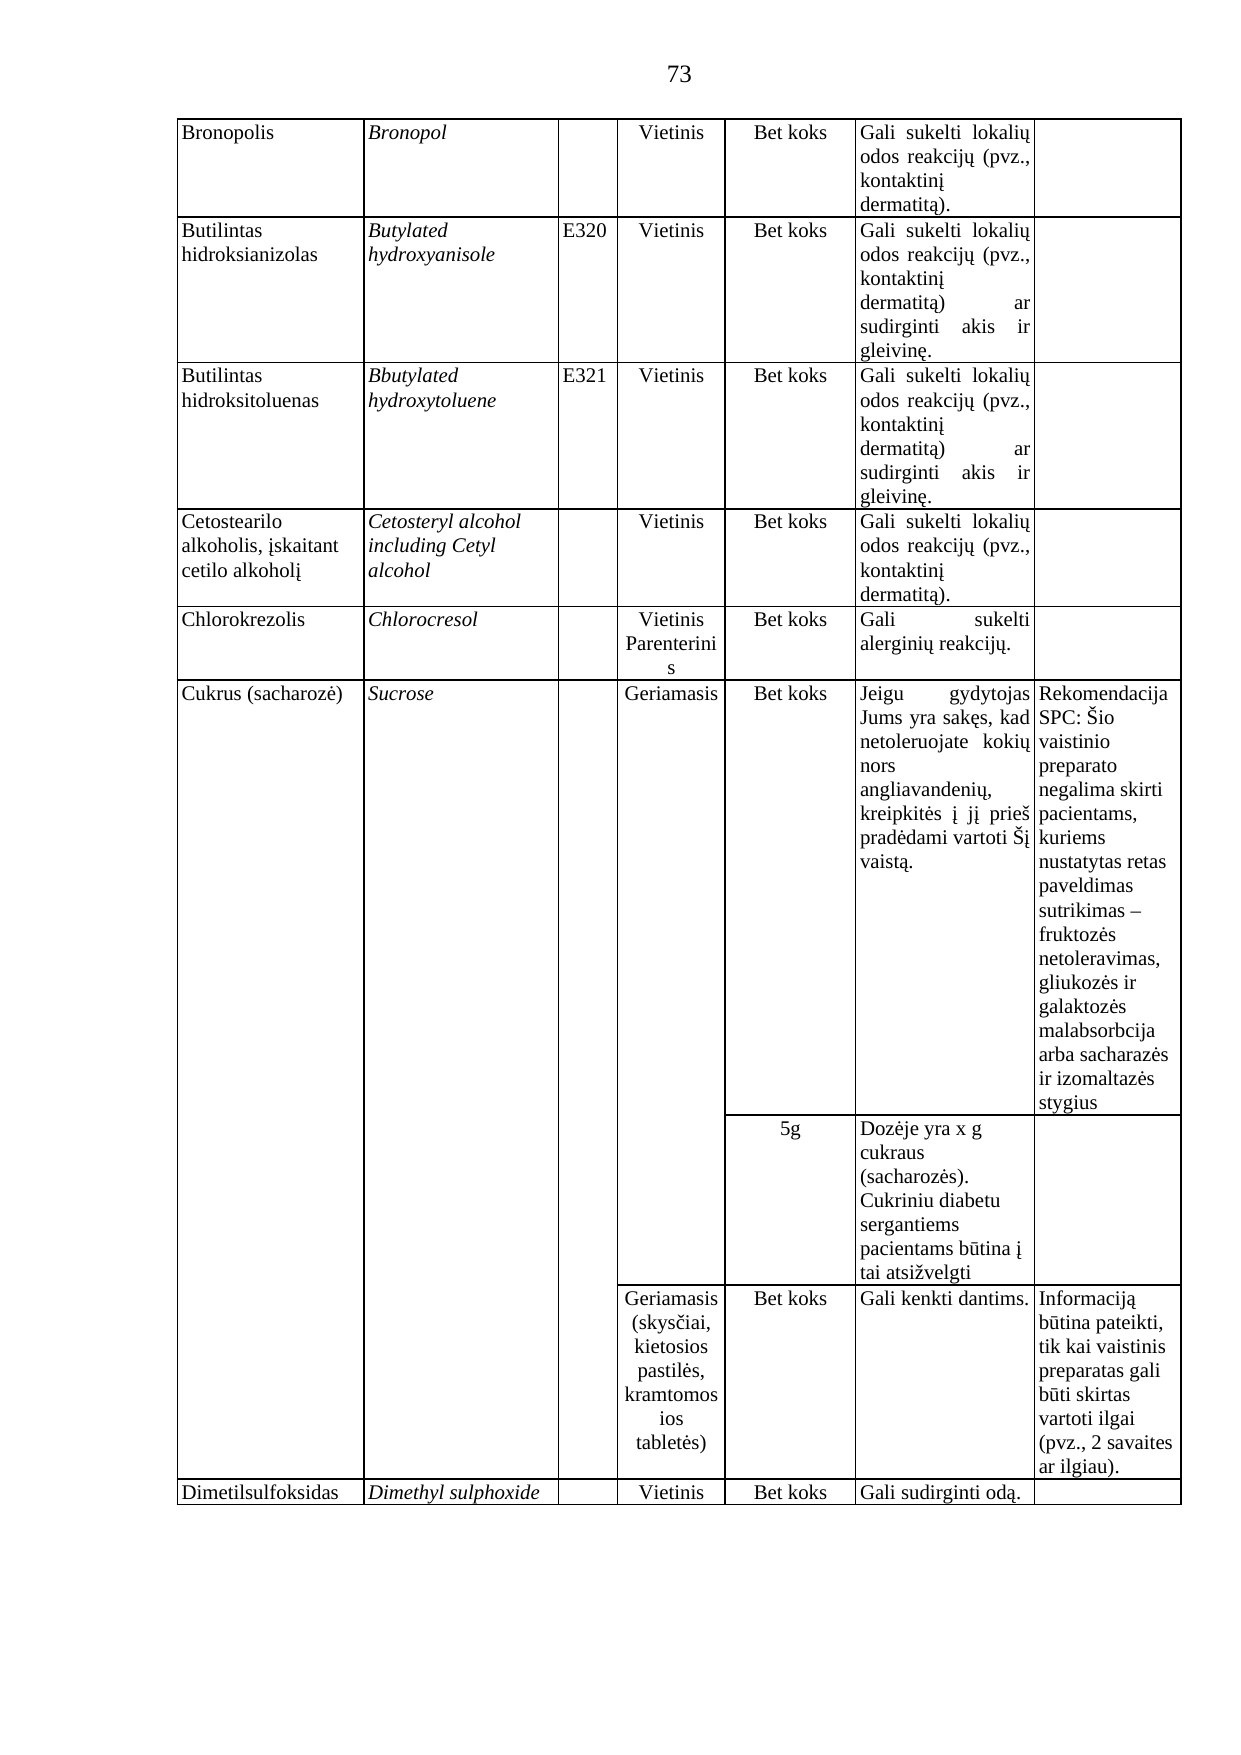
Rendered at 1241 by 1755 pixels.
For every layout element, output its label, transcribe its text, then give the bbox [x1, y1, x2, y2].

table_cell Cetosteryl alcohol including Cetyl alcohol [365, 510, 558, 606]
table_cell Bbutylated hydroxytoluene [365, 363, 558, 508]
table_cell [1035, 120, 1180, 216]
table_cell Bet koks [726, 218, 855, 362]
table_cell Cukrus (sacharozė) [178, 681, 363, 1478]
table_cell Butilintas hidroksianizolas [178, 218, 363, 362]
table_cell Vietinis [618, 363, 724, 508]
table_cell Bet koks [726, 363, 855, 508]
table_cell Bet koks [726, 607, 855, 679]
table_cell Bronopolis [178, 120, 363, 216]
table_cell Jeigu gydytojas Jums yra sakęs, kad netoleruojate kokių nors angliavandenių, kreipkitės į jį prieš pradėdami vartoti Šį vaistą. [856, 681, 1034, 1114]
table_cell Chlorokrezolis [178, 607, 363, 679]
table_cell [559, 510, 617, 606]
table_cell E321 [559, 363, 617, 508]
table_cell [1035, 1116, 1180, 1284]
table_cell Gali sukelti alerginių reakcijų. [856, 607, 1034, 679]
table_cell Butilintas hidroksitoluenas [178, 363, 363, 508]
table_cell [559, 607, 617, 679]
table_cell Vietinis [618, 510, 724, 606]
table_cell [1035, 363, 1180, 508]
table_cell Butylated hydroxyanisole [365, 218, 558, 362]
table_cell E320 [559, 218, 617, 362]
table_cell Bronopol [365, 120, 558, 216]
table_cell [613, 1480, 617, 1504]
table_cell [1035, 510, 1180, 606]
table_cell Gali kenkti dantims. [856, 1286, 1034, 1478]
table_cell Vietinis [618, 218, 724, 362]
table_cell Geriamasis (skysčiai, kietosios pastilės, kramtomosios tabletės) [618, 1286, 724, 1478]
table_cell Geriamasis [618, 681, 724, 1284]
table_cell Bet koks [726, 510, 855, 606]
table_cell Chlorocresol [365, 607, 558, 679]
table_cell [1035, 218, 1180, 362]
table_cell [559, 681, 617, 1478]
table_cell Cetostearilo alkoholis, įskaitant cetilo alkoholį [178, 510, 363, 606]
table_cell 5g [726, 1116, 855, 1284]
table_cell [1035, 607, 1180, 679]
table_cell Bet koks [726, 681, 855, 1114]
table_cell [559, 120, 617, 216]
table_cell Vietinis [618, 120, 724, 216]
table_cell Bet koks [726, 120, 855, 216]
table_cell Bet koks [726, 1286, 855, 1478]
table_cell Sucrose [365, 681, 558, 1478]
